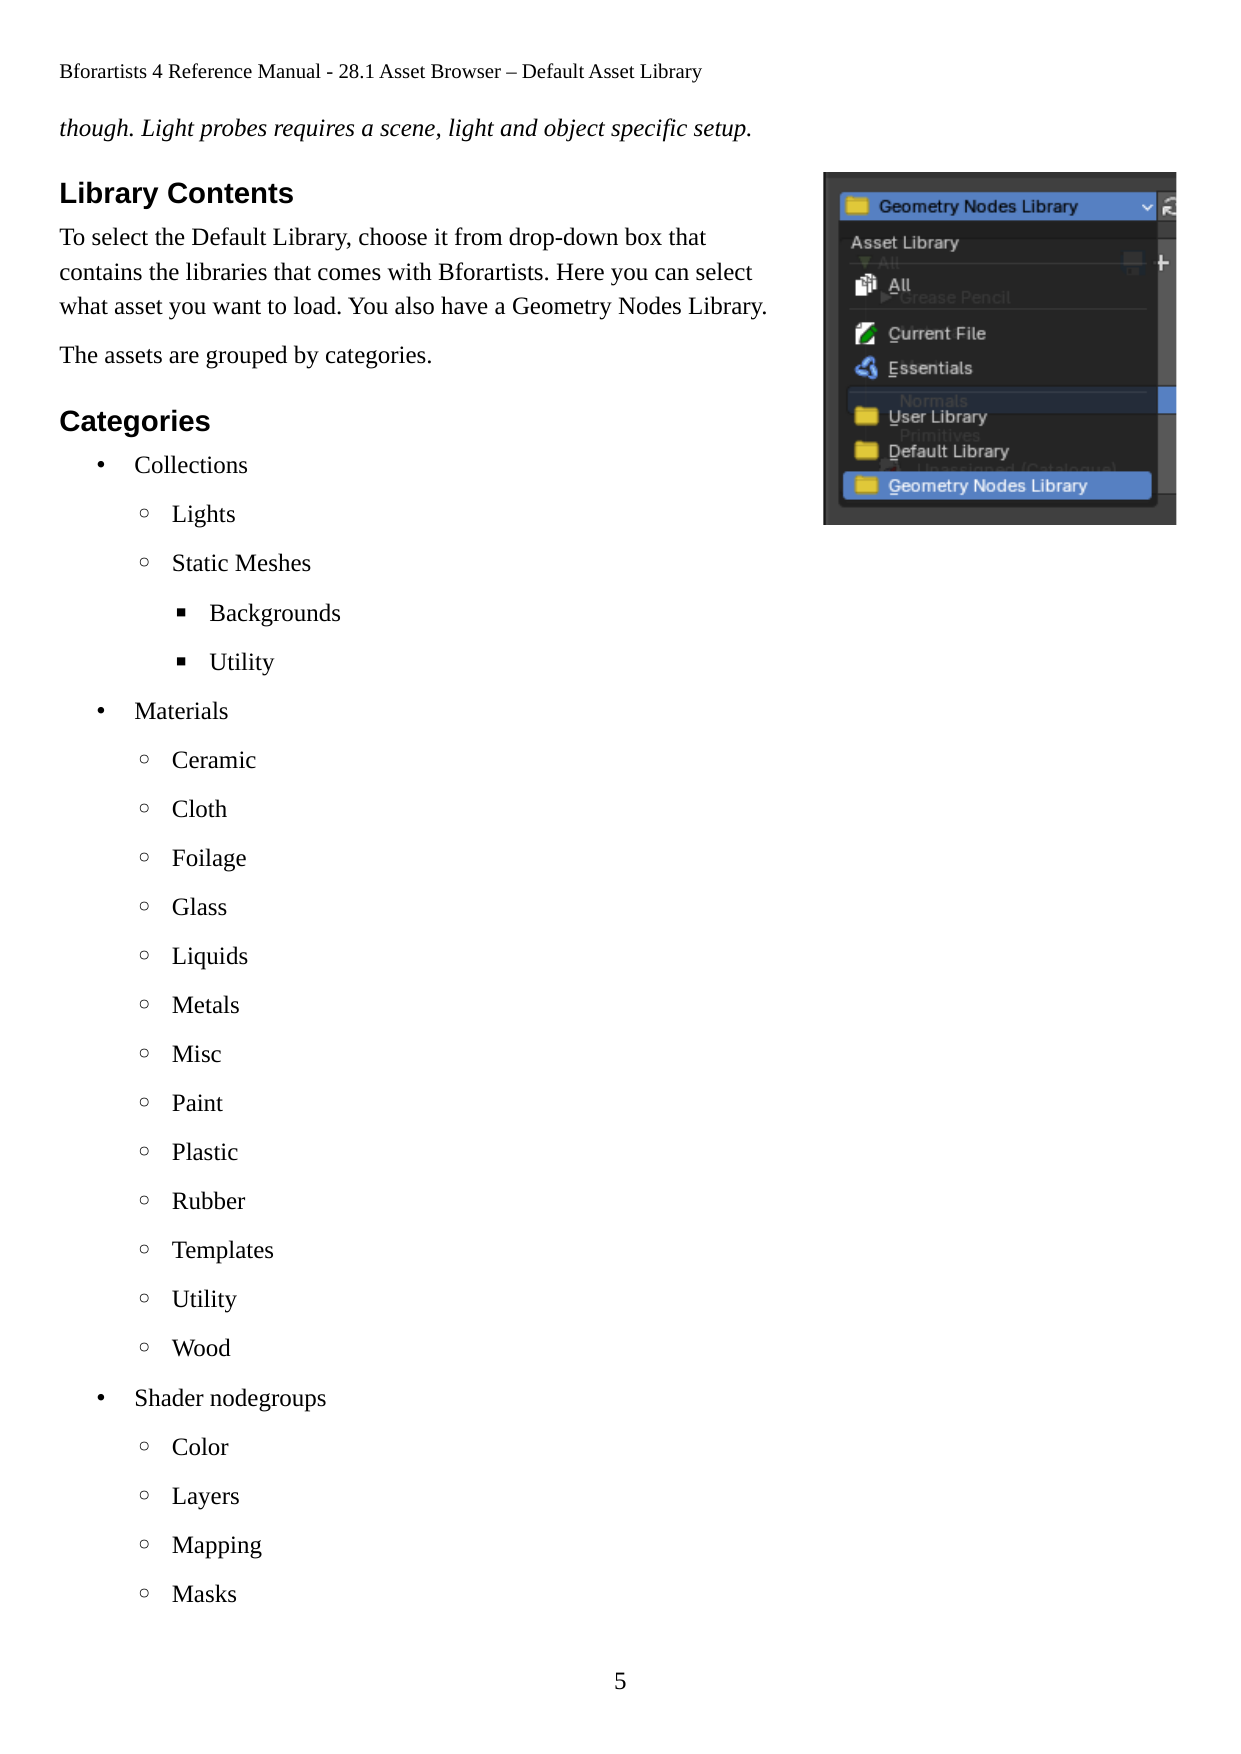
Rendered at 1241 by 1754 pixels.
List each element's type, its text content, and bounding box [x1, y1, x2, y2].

text though. Light probes requires a scene, light and object specific setup. [59, 113, 1181, 141]
subtitle Library Contents [59, 176, 823, 210]
subtitle Categories [59, 404, 823, 438]
list Templates [134, 1235, 1181, 1264]
list Liquids [134, 941, 1181, 970]
list Color [134, 1432, 1181, 1460]
list Glass [134, 892, 1181, 921]
list Utility [134, 1284, 1181, 1313]
list Masks [134, 1579, 1181, 1608]
list Foilage [134, 843, 1181, 872]
list Layers [134, 1481, 1181, 1509]
list Metals [134, 990, 1181, 1019]
list Lights [134, 499, 1181, 528]
list Materials [97, 696, 1181, 724]
list Utility [172, 647, 1181, 675]
list Backgrounds [172, 598, 1181, 626]
text To select the Default Library, choose it from drop-down box that contains the libraries that comes with Bforartists. Here you can select what asset you want to load. You also have a Geometry Nodes Library. [59, 222, 823, 320]
list Collections [97, 450, 823, 479]
text The assets are grouped by categories. [59, 341, 823, 369]
picture [823, 172, 1177, 525]
list Static Meshes [134, 548, 1181, 577]
list Wood [134, 1333, 1181, 1362]
list Mapping [134, 1530, 1181, 1558]
list Plastic [134, 1137, 1181, 1166]
list Ceramic [134, 745, 1181, 773]
list Cloth [134, 794, 1181, 823]
list Paint [134, 1088, 1181, 1117]
list Rubber [134, 1186, 1181, 1215]
list Shader nodegroups [97, 1383, 1181, 1411]
list Misc [134, 1039, 1181, 1068]
